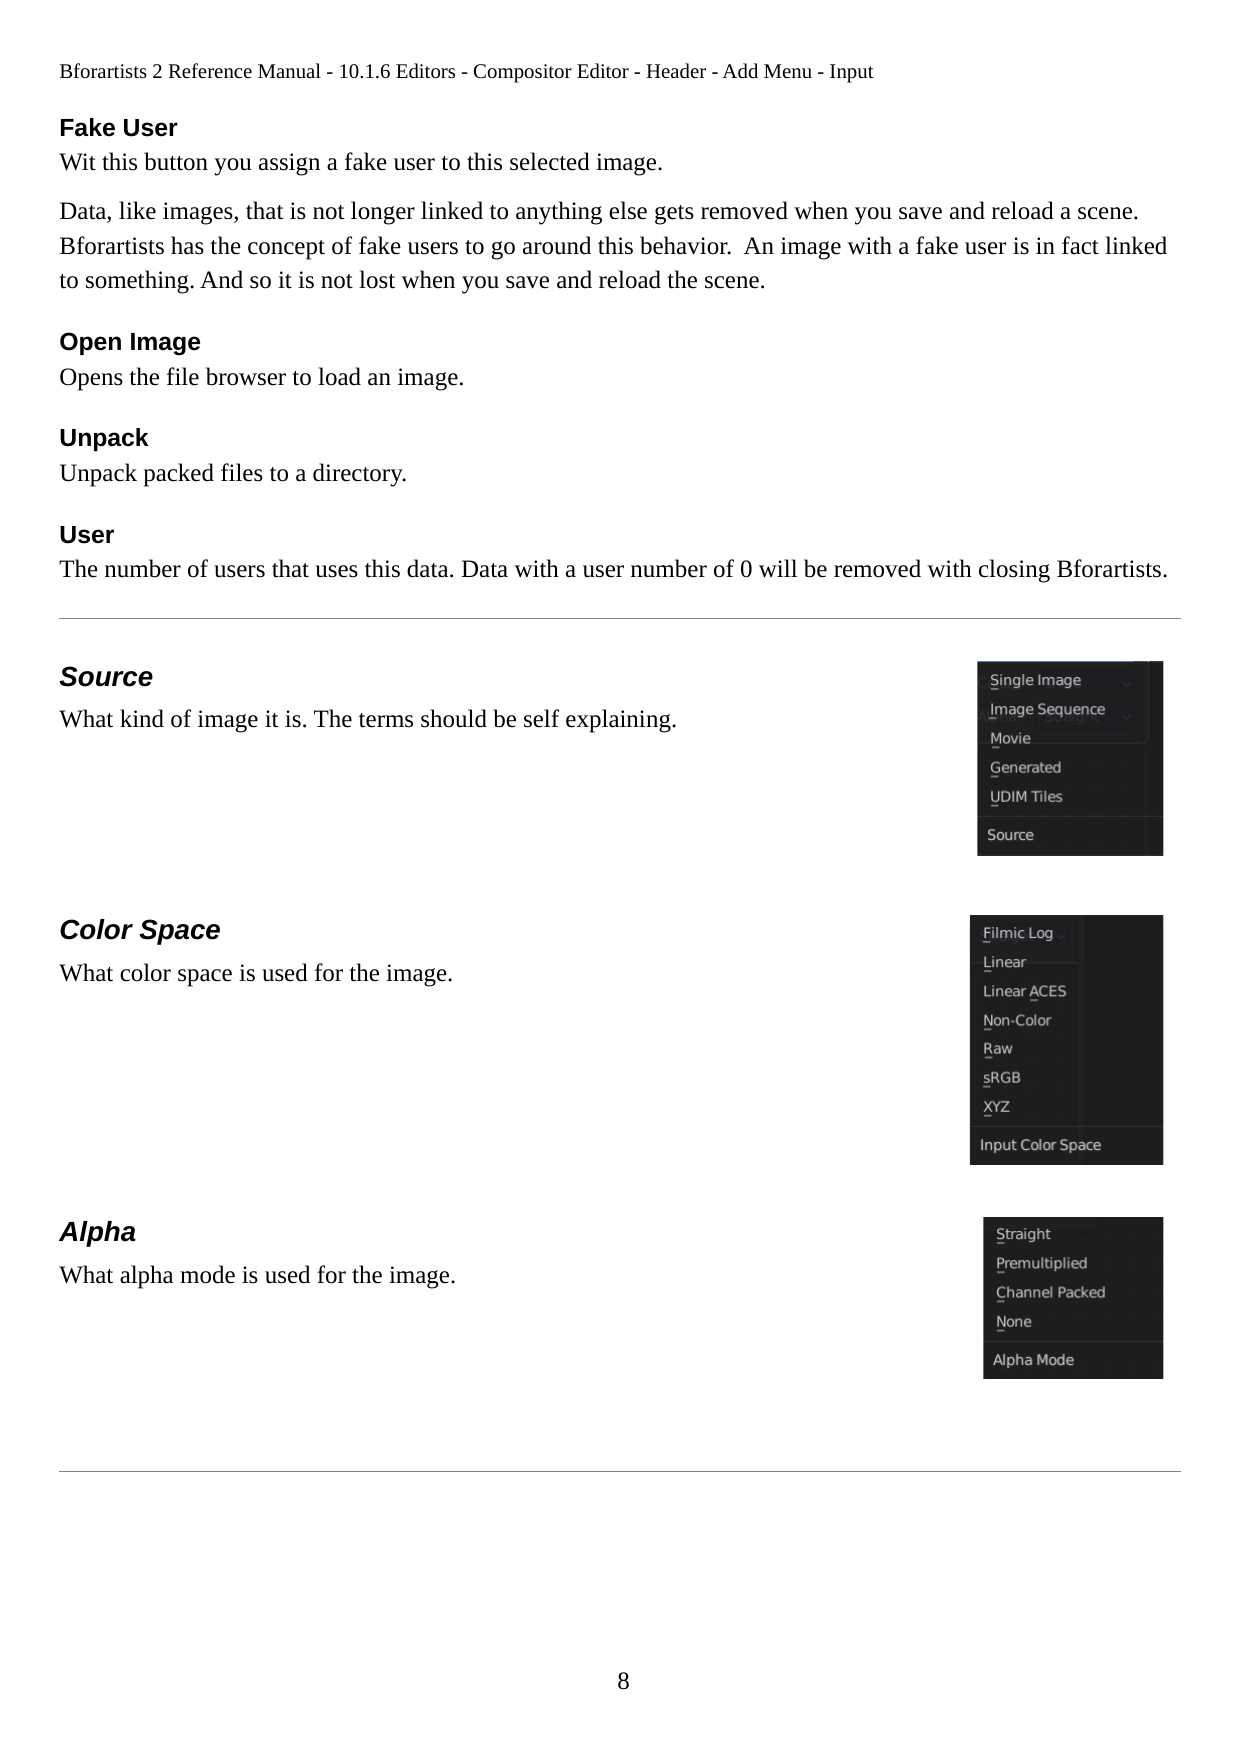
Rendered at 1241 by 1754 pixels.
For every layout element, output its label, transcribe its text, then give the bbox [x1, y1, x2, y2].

text What alpha mode is used for the image. [59, 1260, 983, 1289]
text Opens the file browser to load an image. [59, 362, 1181, 391]
text What color space is used for the image. [59, 958, 969, 986]
subtitle Open Image [59, 327, 1181, 356]
subtitle User [59, 520, 1181, 548]
text Unpack packed files to a directory. [59, 458, 1181, 487]
text Wit this button you assign a fake user to this selected image. [59, 147, 1181, 176]
picture [977, 661, 1164, 856]
subtitle Fake User [59, 113, 1181, 141]
subtitle Color Space [59, 913, 1181, 945]
text The number of users that uses this data. Data with a user number of 0 will be removed with closing Bforartists. [59, 554, 1181, 583]
subtitle Unpack [59, 423, 1181, 452]
subtitle Source [59, 660, 1181, 692]
text Data, like images, that is not longer linked to anything else gets removed when you save and reload a scene. Bforartists has the concept of fake users to go around this behavior. An image with a fake user is in fact linked to something. And so it is not lost when you save and reload the scene. [59, 196, 1181, 294]
text What kind of image it is. The terms should be self explaining. [59, 704, 977, 733]
picture [983, 1217, 1164, 1379]
subtitle Alpha [59, 1216, 1181, 1247]
picture [969, 915, 1164, 1165]
